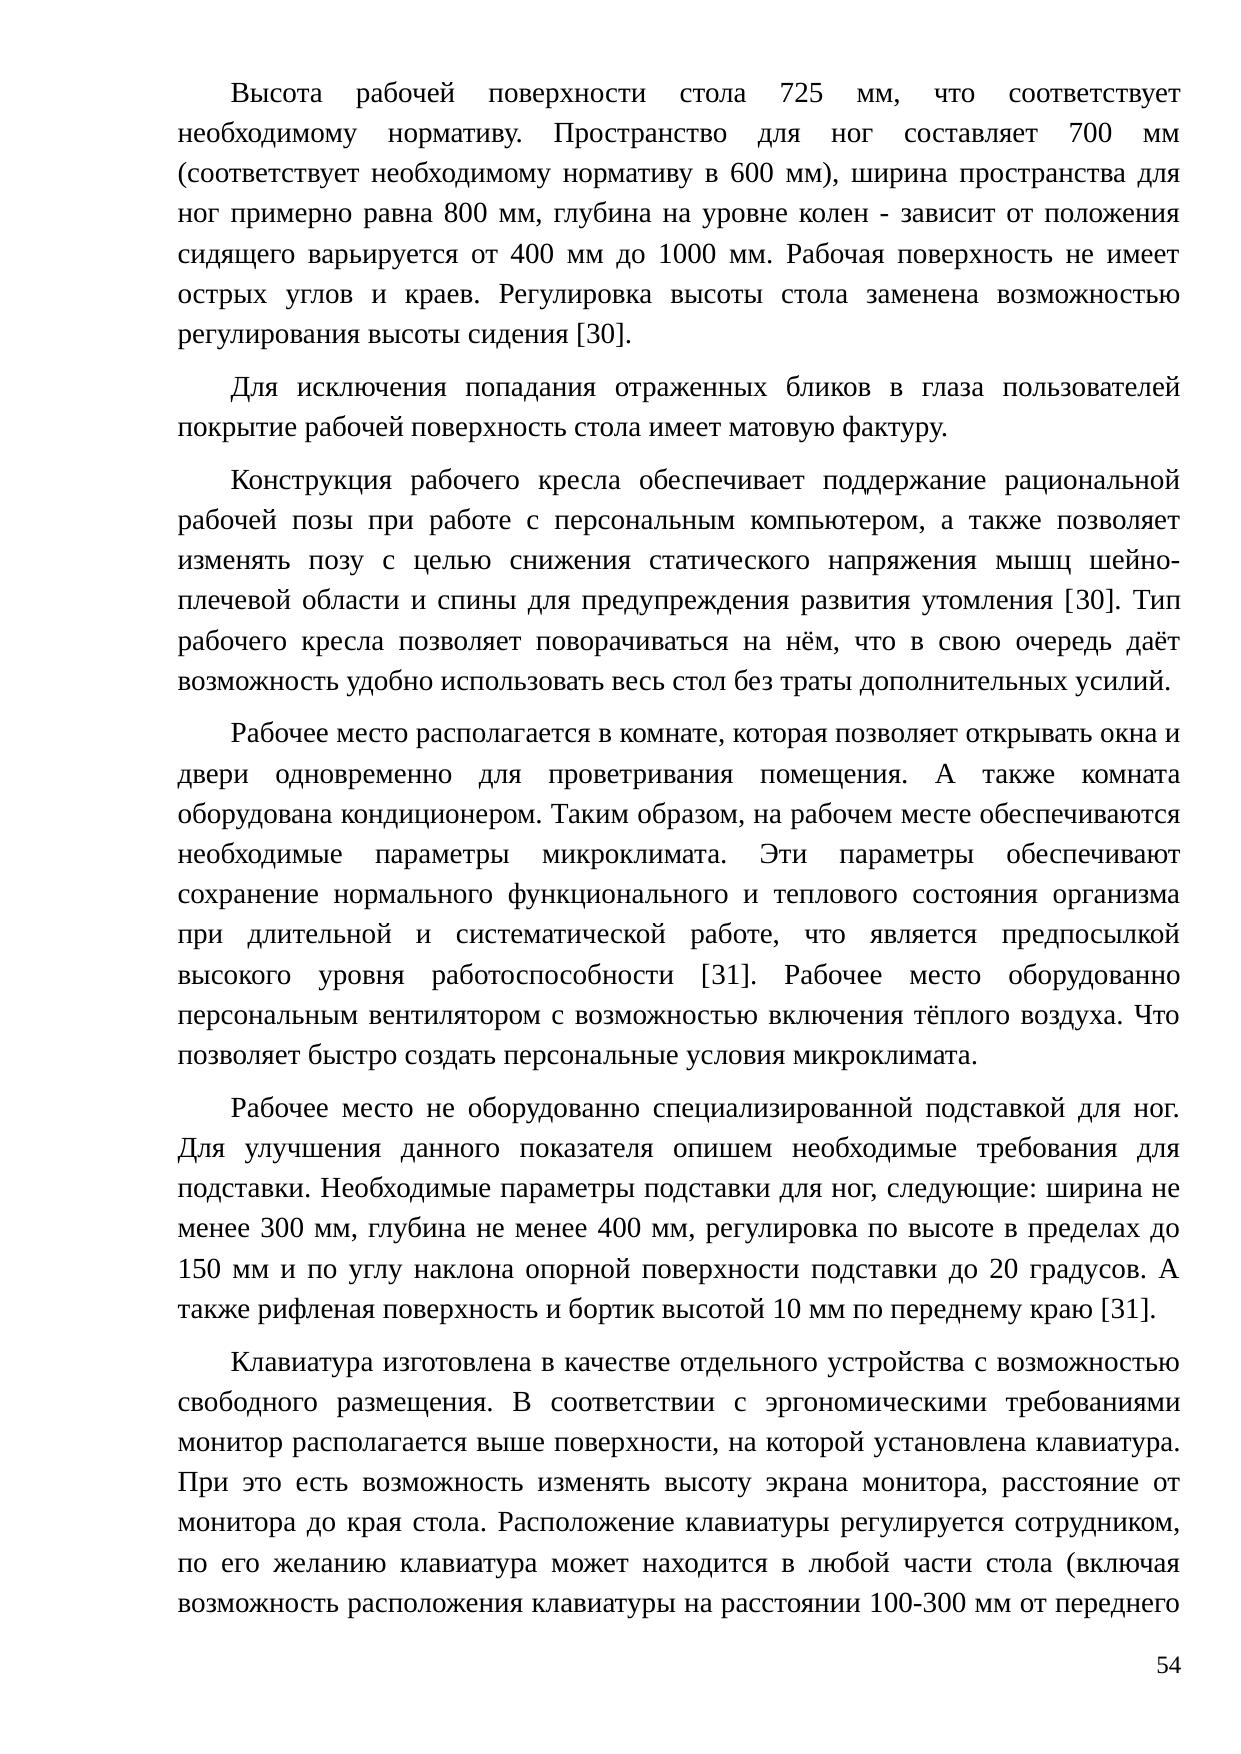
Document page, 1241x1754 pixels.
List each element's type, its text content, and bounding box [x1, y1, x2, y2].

text Рабочее место располагается в комнате, которая позволяет открывать окна и двери одновременно для проветривания помещения. А также комната оборудована кондиционером. Таким образом, на рабочем месте обеспечиваются необходимые параметры микроклимата. Эти параметры обеспечивают сохранение нормального функционального и теплового состояния организма при длительной и систематической работе, что является предпосылкой высокого уровня работоспособности [31]. Рабочее место оборудованно персональным вентилятором с возможностью включения тёплого воздуха. Что позволяет быстро создать персональные условия микроклимата. [177, 716, 1181, 1071]
text Высота рабочей поверхности стола 725 мм, что соответствует необходимому нормативу. Пространство для ног составляет 700 мм (соответствует необходимому нормативу в 600 мм), ширина пространства для ног примерно равна 800 мм, глубина на уровне колен - зависит от положения сидящего варьируется от 400 мм до 1000 мм. Рабочая поверхность не имеет острых углов и краев. Регулировка высоты стола заменена возможностью регулирования высоты сидения [30]. [177, 75, 1181, 350]
text Конструкция рабочего кресла обеспечивает поддержание рациональной рабочей позы при работе с персональным компьютером, а также позволяет изменять позу с целью снижения статического напряжения мышц шейно-плечевой области и спины для предупреждения развития утомления [30]. Тип рабочего кресла позволяет поворачиваться на нём, что в свою очередь даёт возможность удобно использовать весь стол без траты дополнительных усилий. [177, 462, 1181, 696]
text Рабочее место не оборудованно специализированной подставкой для ног. Для улучшения данного показателя опишем необходимые требования для подставки. Необходимые параметры подставки для ног, следующие: ширина не менее 300 мм, глубина не менее 400 мм, регулировка по высоте в пределах до 150 мм и по углу наклона опорной поверхности подставки до 20 градусов. А также рифленая поверхность и бортик высотой 10 мм по переднему краю [31]. [177, 1090, 1181, 1324]
text Клавиатура изготовлена в качестве отдельного устройства с возможностью свободного размещения. В соответствии с эргономическими требованиями монитор располагается выше поверхности, на которой установлена клавиатура. При это есть возможность изменять высоту экрана монитора, расстояние от монитора до края стола. Расположение клавиатуры регулируется сотрудником, по его желанию клавиатура может находится в любой части стола (включая возможность расположения клавиатуры на расстоянии 100-300 мм от переднего [177, 1344, 1181, 1618]
text Для исключения попадания отраженных бликов в глаза пользователей покрытие рабочей поверхность стола имеет матовую фактуру. [177, 369, 1181, 443]
